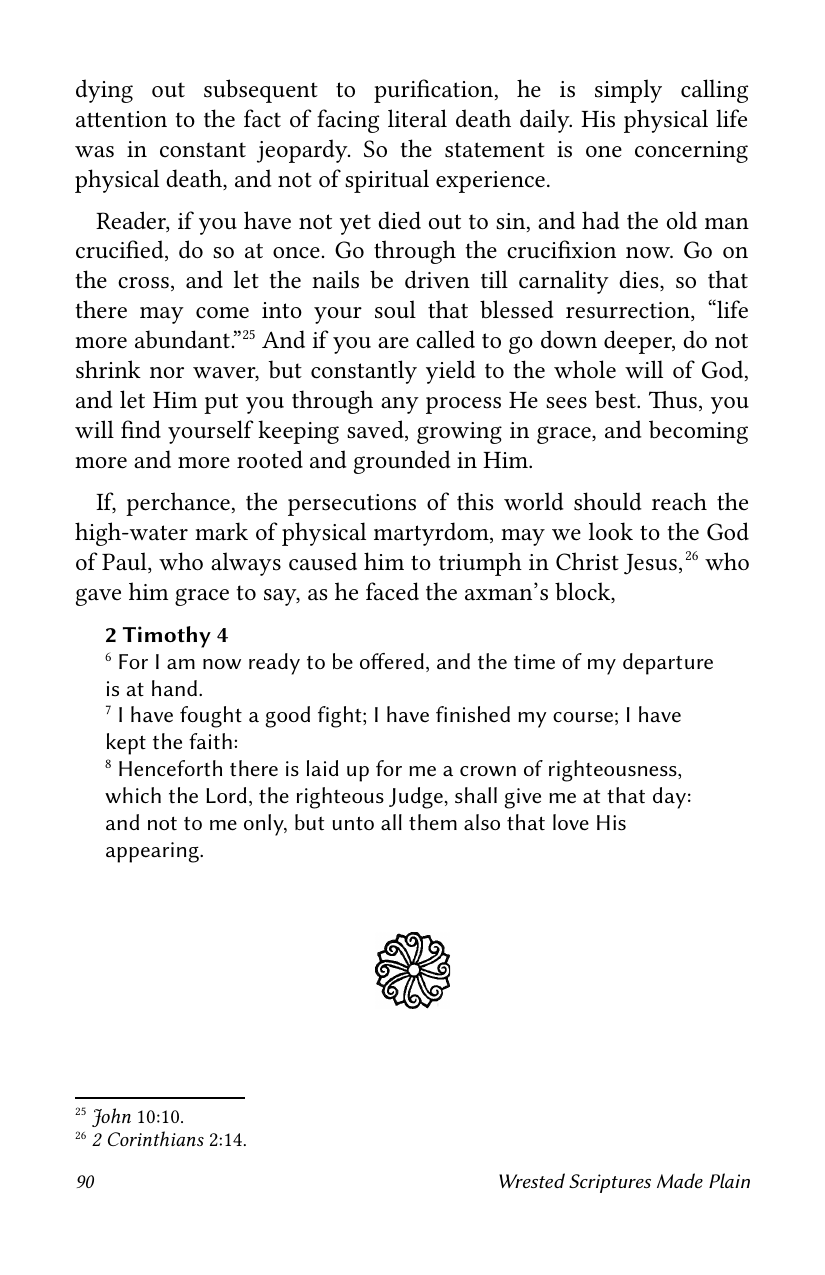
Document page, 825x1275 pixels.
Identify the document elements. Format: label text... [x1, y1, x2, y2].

text 8 Henceforth there is laid up for me a crown of righteousness, which the Lord, the righteous Judge, shall give me at that day: and not to me only, but unto all them also that love His appearing. [105, 756, 720, 863]
text Reader, if you have not yet died out to sin, and had the old man crucified, do so at once. Go through the crucifixion now. Go on the cross, and let the nails be driven till carnality dies, so that there may come into your soul that blessed resurrection, “life more abundant.” And if you are called to go down deeper, do not shrink nor waver, but constantly yield to the whole will of God, and let Him put you through any process He sees best. Thus, you will find yourself keeping saved, growing in grace, and becoming more and more rooted and grounded in Him. [75, 207, 750, 474]
text dying out subsequent to purification, he is simply calling attention to the fact of facing literal death daily. His physical life was in constant jeopardy. So the statement is one concerning physical death, and not of spiritual experience. [75, 75, 750, 193]
text 6 For I am now ready to be offered, and the time of my departure is at hand. [105, 648, 720, 702]
text John 10:10. [75, 1104, 750, 1128]
text If, perchance, the persecutions of this world should reach the high-water mark of physical martyrdom, may we look to the God of Paul, who always caused him to triumph in Christ Jesus, who gave him grace to say, as he faced the axman’s block, [75, 488, 750, 606]
text 7 I have fought a good fight; I have finished my course; I have kept the faith: [105, 702, 720, 755]
text 2 Corinthians 2:14. [75, 1128, 750, 1152]
text 2 Timothy 4 [105, 622, 750, 648]
picture [375, 932, 451, 1009]
